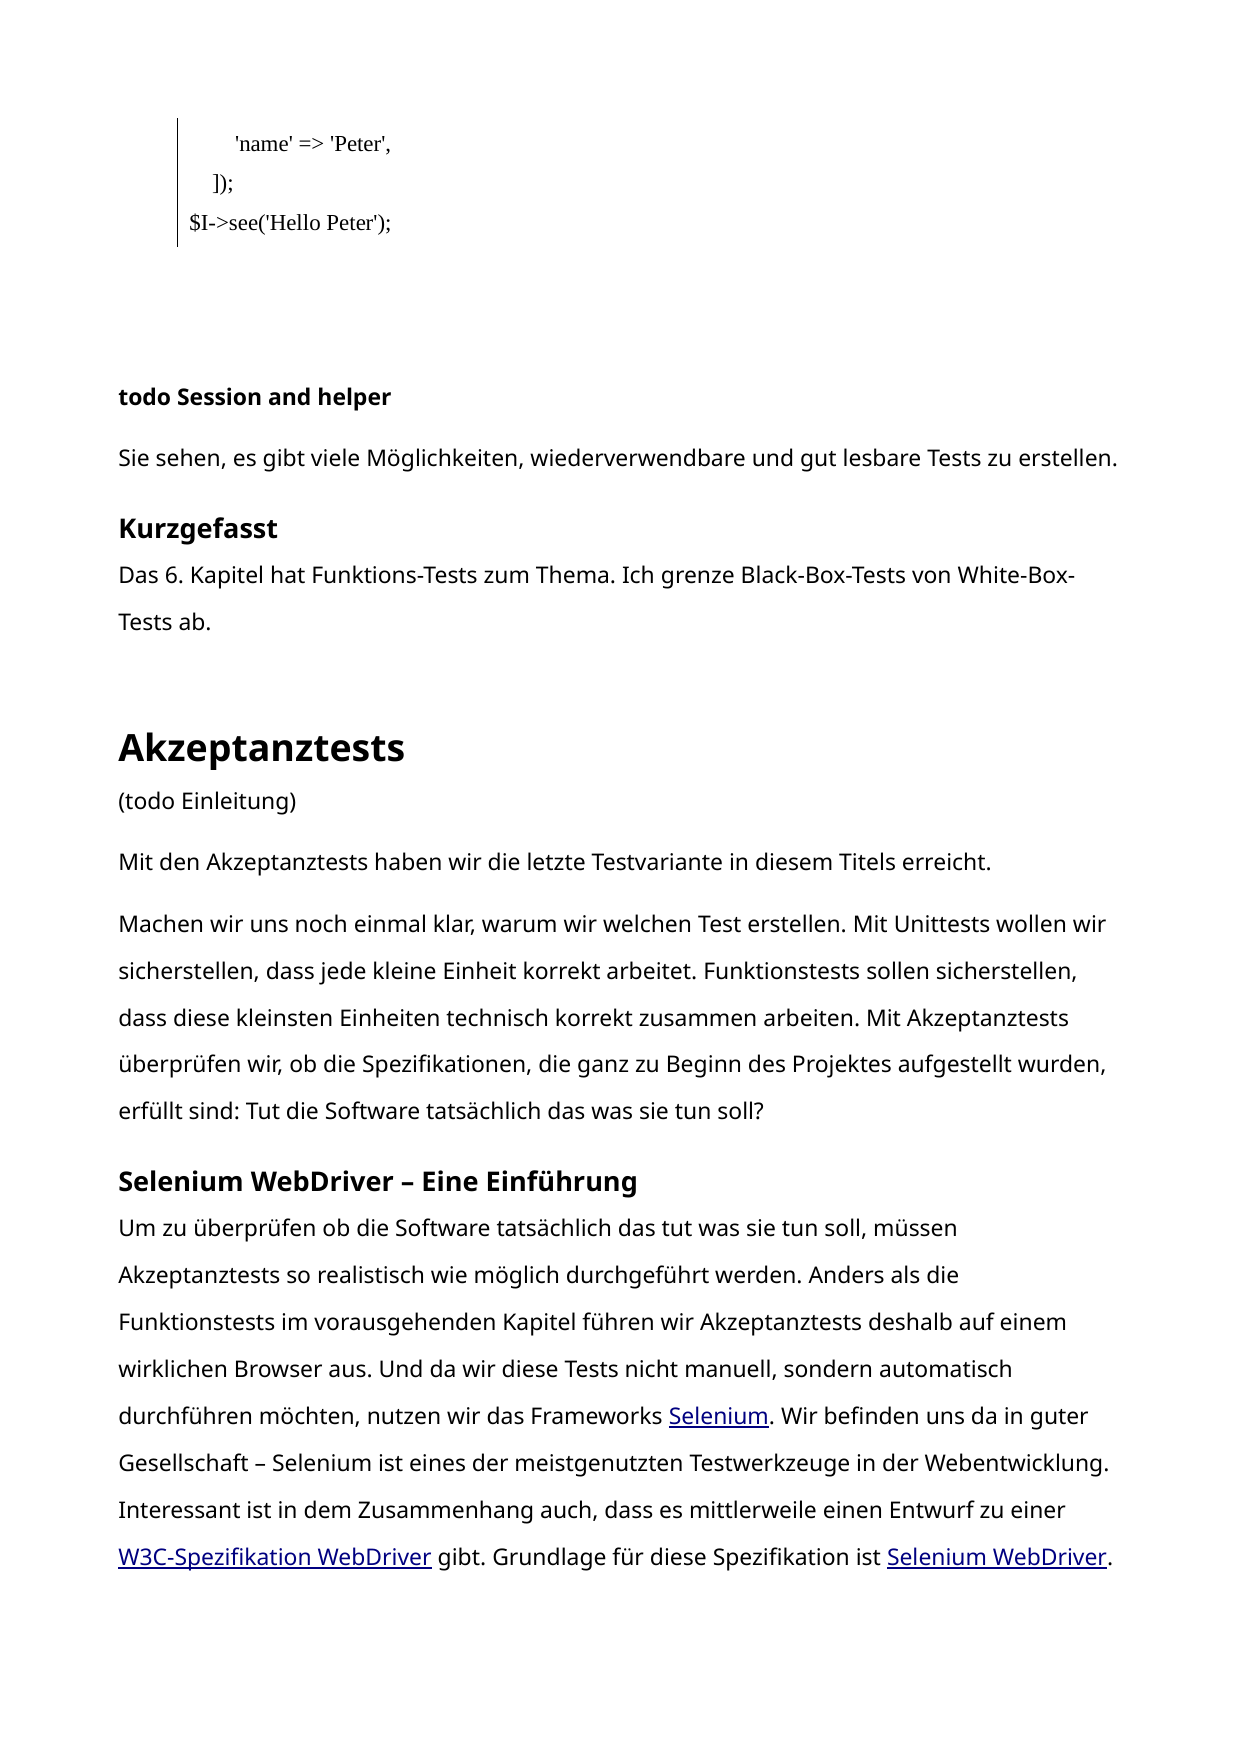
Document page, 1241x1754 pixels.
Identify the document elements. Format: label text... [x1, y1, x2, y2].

text (todo Einleitung) [118, 785, 1122, 816]
text Mit den Akzeptanztests haben wir die letzte Testvariante in diesem Titels erreicht. [118, 846, 1122, 877]
subtitle Akzeptanztests [118, 721, 1122, 772]
text Um zu überprüfen ob die Software tatsächlich das tut was sie tun soll, müssen Akzeptanztests so realistisch wie möglich durchgeführt werden. Anders als die Funktionstests im vorausgehenden Kapitel führen wir Akzeptanztests deshalb auf einem wirklichen Browser aus. Und da wir diese Tests nicht manuell, sondern automatisch durchführen möchten, nutzen wir das Frameworks Selenium. Wir befinden uns da in guter Gesellschaft – Selenium ist eines der meistgenutzten Testwerkzeuge in der Webentwicklung. Interessant ist in dem Zusammenhang auch, dass es mittlerweile einen Entwurf zu einer W3C-Spezifikation WebDriver gibt. Grundlage für diese Spezifikation ist Selenium WebDriver. [118, 1212, 1122, 1572]
subtitle Kurzgefasst [118, 510, 1122, 547]
text Das 6. Kapitel hat Funktions-Tests zum Thema. Ich grenze Black-Box-Tests von White-Box-Tests ab. [118, 559, 1122, 637]
text Machen wir uns noch einmal klar, warum wir welchen Test erstellen. Mit Unittests wollen wir sicherstellen, dass jede kleine Einheit korrekt arbeitet. Funktionstests sollen sicherstellen, dass diese kleinsten Einheiten technisch korrekt zusammen arbeiten. Mit Akzeptanztests überprüfen wir, ob die Spezifikationen, die ganz zu Beginn des Projektes aufgestellt wurden, erfüllt sind: Tut die Software tatsächlich das was sie tun soll? [118, 908, 1122, 1126]
text Sie sehen, es gibt viele Möglichkeiten, wiederverwendbare und gut lesbare Tests zu erstellen. [118, 442, 1122, 473]
text 'name' => 'Peter', ]); $I->see('Hello Peter'); [178, 118, 1122, 247]
subtitle Selenium WebDriver – Eine Einführung [118, 1163, 1122, 1200]
text todo Session and helper [118, 381, 1122, 412]
